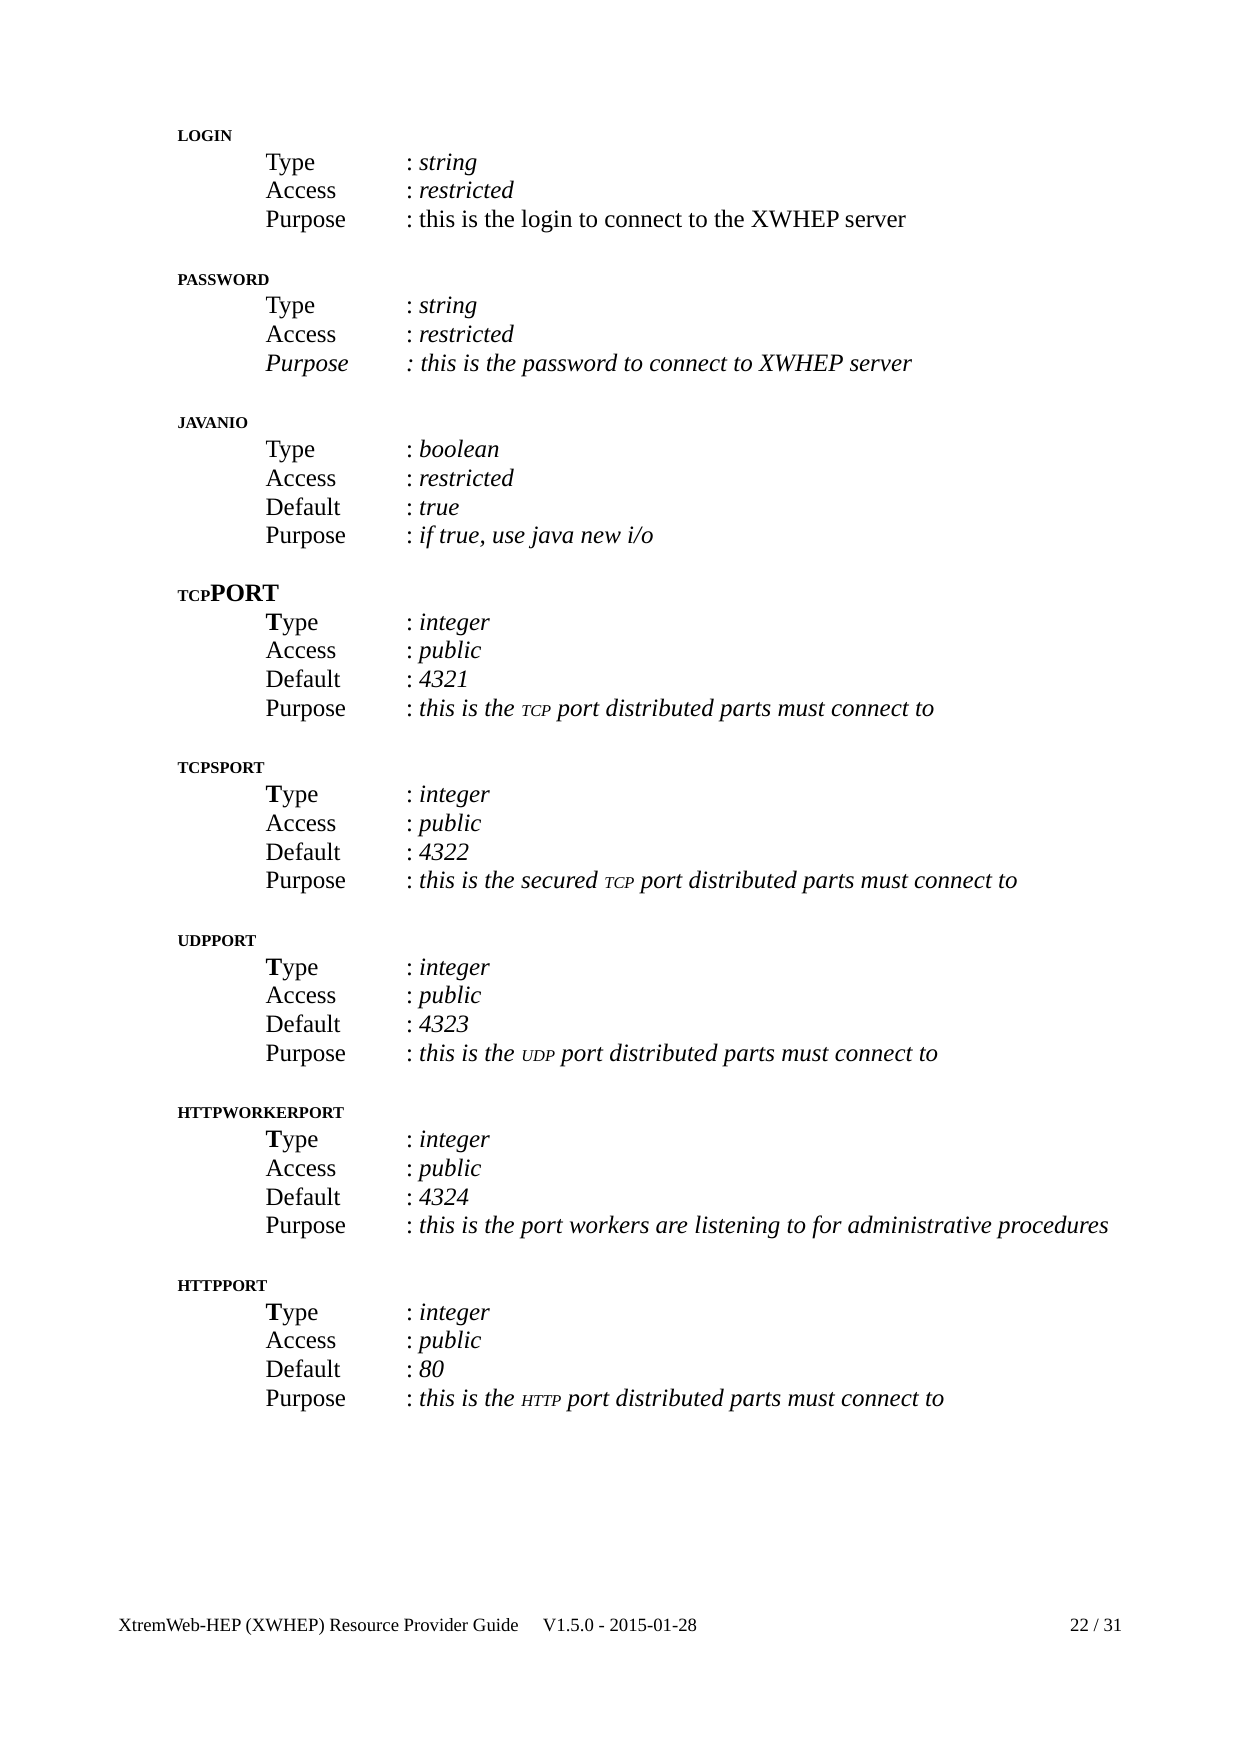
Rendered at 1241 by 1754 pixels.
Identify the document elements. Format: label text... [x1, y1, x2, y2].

text Default : 4323 [265, 1009, 1122, 1038]
text Access : restricted [265, 463, 1122, 492]
text udpport [177, 923, 1122, 952]
text Type : integer [265, 952, 1122, 981]
text Access : public [265, 808, 1122, 837]
text Purpose : this is the login to connect to the XWHEP server [265, 204, 1122, 233]
text httpport [177, 1268, 1122, 1297]
text Access : restricted [265, 319, 1122, 348]
text Default : 4324 [265, 1182, 1122, 1211]
text Purpose : this is the secured tcp port distributed parts must connect to [265, 866, 1122, 894]
text Default : 4321 [265, 664, 1122, 693]
text Purpose : this is the password to connect to XWHEP server [265, 348, 1122, 377]
text tcpsport [177, 751, 1122, 779]
text Type : integer [265, 1124, 1122, 1153]
text javanio [177, 406, 1122, 434]
text Purpose : if true, use java new i/o [265, 521, 1122, 549]
text Access : public [265, 1326, 1122, 1354]
text httpworkerport [177, 1096, 1122, 1124]
text Purpose : this is the http port distributed parts must connect to [265, 1383, 1122, 1412]
text Default : 4322 [265, 837, 1122, 866]
text Type : integer [265, 1297, 1122, 1326]
text Purpose : this is the udp port distributed parts must connect to [265, 1038, 1122, 1067]
text Type : boolean [265, 434, 1122, 463]
text login [177, 118, 1122, 147]
text Access : public [265, 981, 1122, 1009]
text Default : true [265, 492, 1122, 521]
text Access : restricted [265, 176, 1122, 204]
text Access : public [265, 636, 1122, 664]
text Type : string [265, 147, 1122, 176]
text tcpPORT [177, 578, 1122, 607]
text Purpose : this is the tcp port distributed parts must connect to [265, 693, 1122, 722]
text Type : string [265, 291, 1122, 319]
text Type : integer [265, 607, 1122, 636]
text Purpose : this is the port workers are listening to for administrative procedures [265, 1211, 1122, 1239]
text Default : 80 [265, 1354, 1122, 1383]
text Type : integer [265, 779, 1122, 808]
text Access : public [265, 1153, 1122, 1182]
text password [177, 262, 1122, 291]
